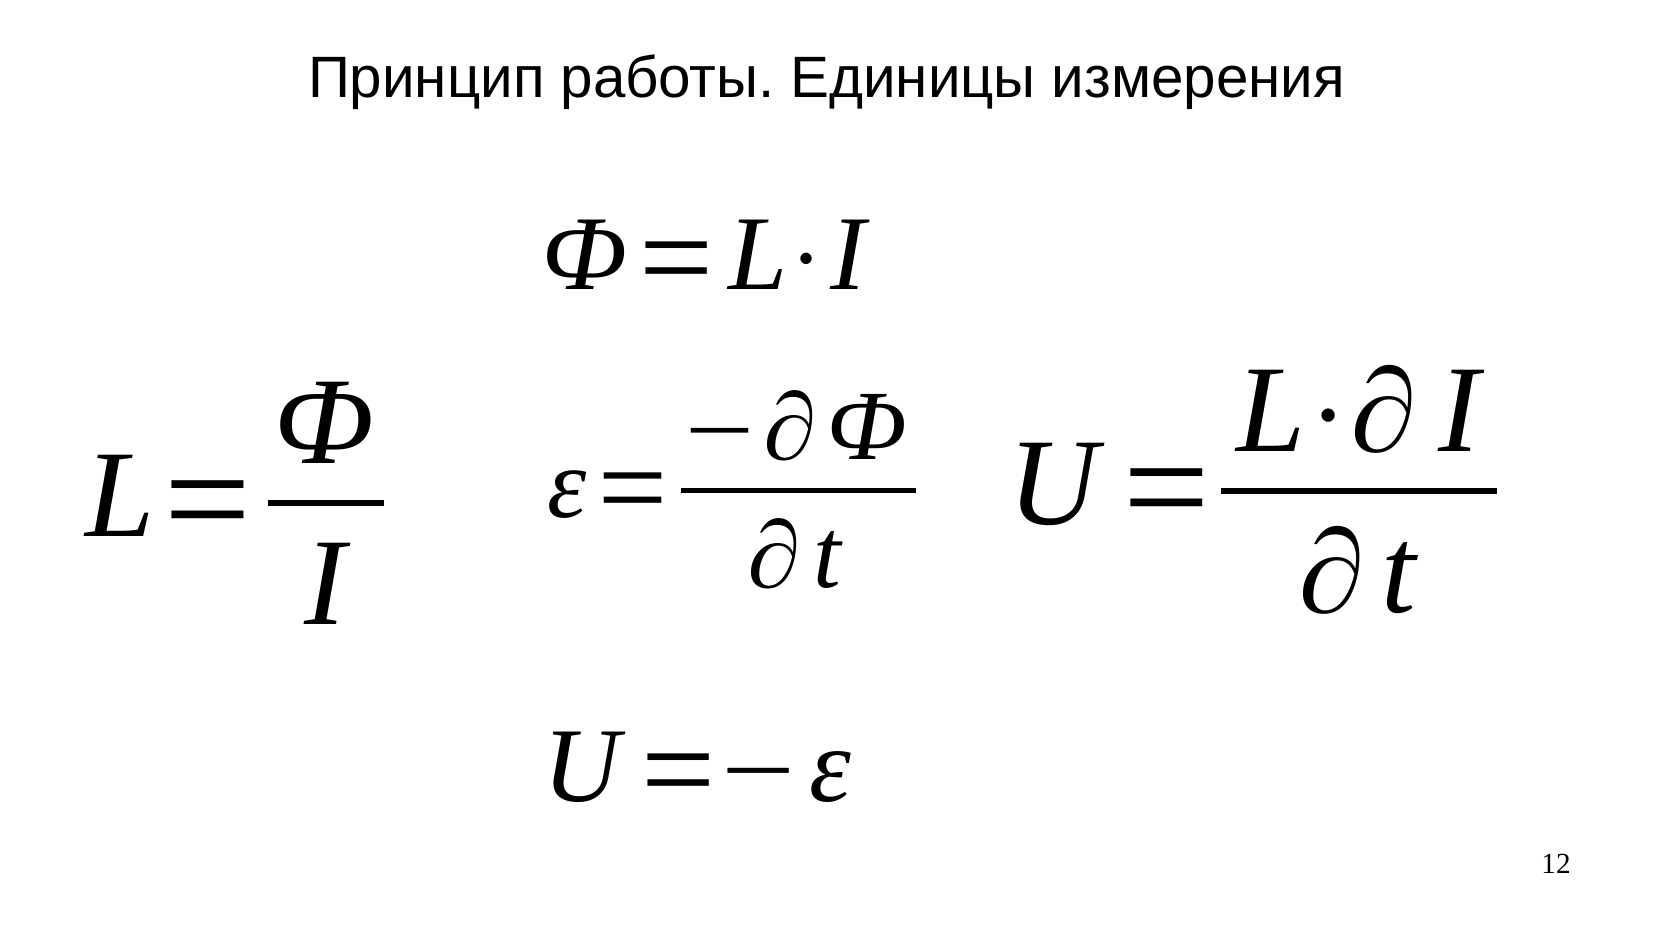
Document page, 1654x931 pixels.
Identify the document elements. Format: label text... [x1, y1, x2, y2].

chart [541, 196, 876, 315]
chart [543, 708, 854, 827]
chart [543, 372, 921, 609]
chart [75, 354, 390, 650]
title Принцип работы. Единицы измерения [82, 37, 1571, 119]
chart [1008, 342, 1506, 638]
